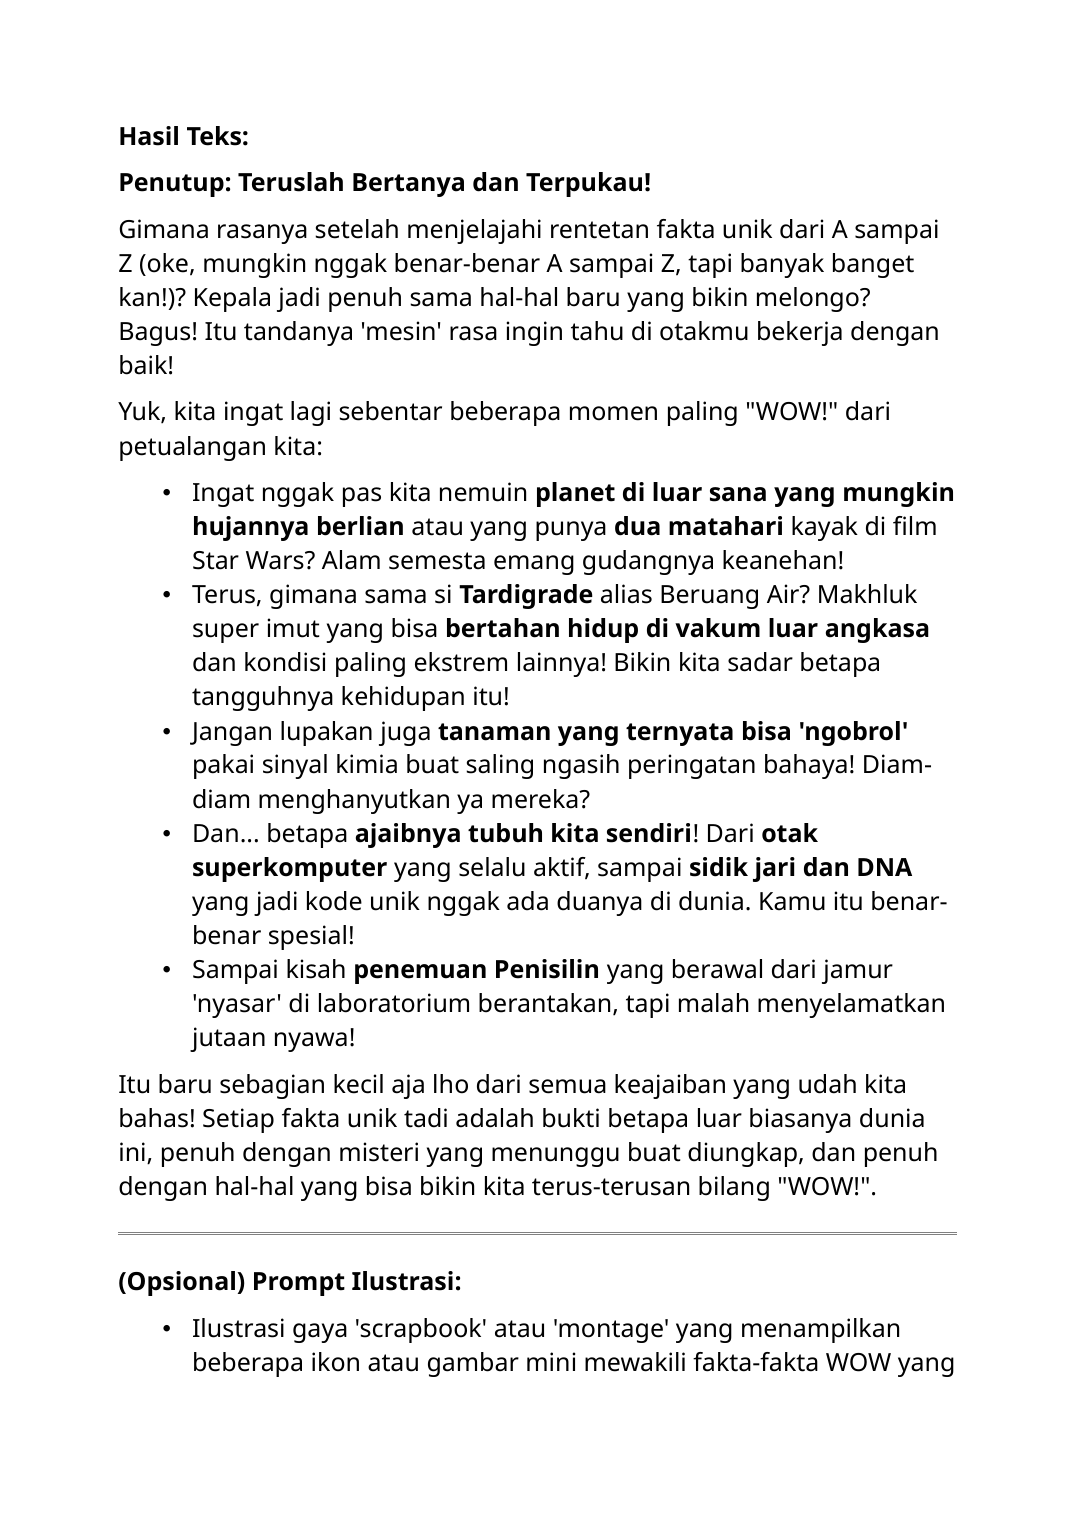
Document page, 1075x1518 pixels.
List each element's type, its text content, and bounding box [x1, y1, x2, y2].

text (Opsional) Prompt Ilustrasi: [118, 1264, 957, 1298]
list Terus, gimana sama si Tardigrade alias Beruang Air? Makhluk super imut yang bisa bertahan hidup di vakum luar angkasa dan kondisi paling ekstrem lainnya! Bikin kita sadar betapa tangguhnya kehidupan itu! [162, 577, 957, 713]
text Hasil Teks: [118, 118, 957, 152]
list Dan... betapa ajaibnya tubuh kita sendiri! Dari otak superkomputer yang selalu aktif, sampai sidik jari dan DNA yang jadi kode unik nggak ada duanya di dunia. Kamu itu benar-benar spesial! [162, 815, 957, 952]
list Sampai kisah penemuan Penisilin yang berawal dari jamur 'nyasar' di laboratorium berantakan, tapi malah menyelamatkan jutaan nyawa! [162, 952, 957, 1054]
text Penutup: Teruslah Bertanya dan Terpukau! [118, 165, 957, 199]
text Gimana rasanya setelah menjelajahi rentetan fakta unik dari A sampai Z (oke, mungkin nggak benar-benar A sampai Z, tapi banyak banget kan!)? Kepala jadi penuh sama hal-hal baru yang bikin melongo? Bagus! Itu tandanya 'mesin' rasa ingin tahu di otakmu bekerja dengan baik! [118, 211, 957, 382]
text Itu baru sebagian kecil aja lho dari semua keajaiban yang udah kita bahas! Setiap fakta unik tadi adalah bukti betapa luar biasanya dunia ini, penuh dengan misteri yang menunggu buat diungkap, dan penuh dengan hal-hal yang bisa bikin kita terus-terusan bilang "WOW!". [118, 1066, 957, 1202]
text Yuk, kita ingat lagi sebentar beberapa momen paling "WOW!" dari petualangan kita: [118, 394, 957, 462]
list Ilustrasi gaya 'scrapbook' atau 'montage' yang menampilkan beberapa ikon atau gambar mini mewakili fakta-fakta WOW yang [162, 1310, 957, 1378]
list Jangan lupakan juga tanaman yang ternyata bisa 'ngobrol' pakai sinyal kimia buat saling ngasih peringatan bahaya! Diam-diam menghanyutkan ya mereka? [162, 713, 957, 815]
list Ingat nggak pas kita nemuin planet di luar sana yang mungkin hujannya berlian atau yang punya dua matahari kayak di film Star Wars? Alam semesta emang gudangnya keanehan! [162, 475, 957, 577]
